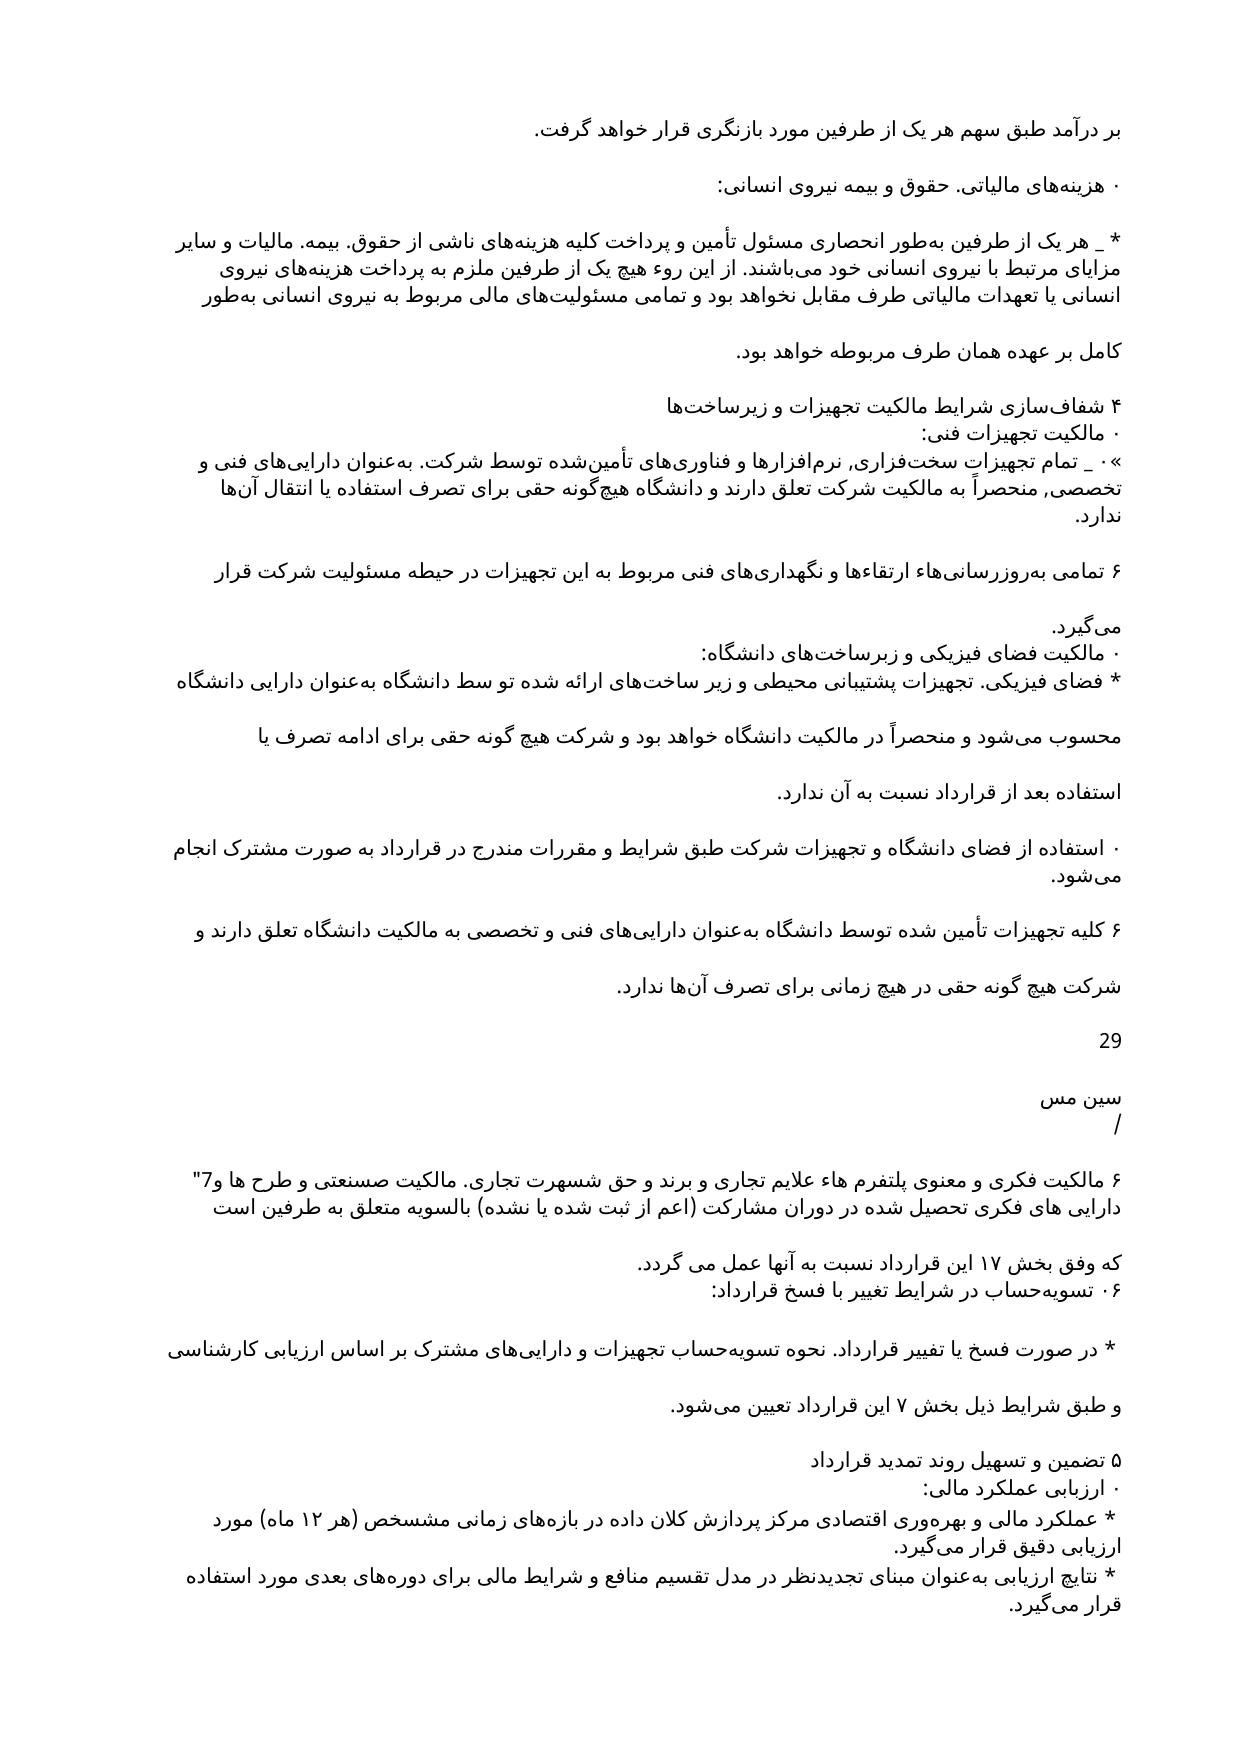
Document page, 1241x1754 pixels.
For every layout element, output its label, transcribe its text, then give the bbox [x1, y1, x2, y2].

text ۶ مالکیت فکری و معنوی پلتفرم هاء علایم تجاری و برند و حق شسهرت تجاری. مالکیت صسنعتی و طرح ها و7" [118, 1169, 1122, 1196]
text * فضای فیزیکی. تجهیزات پشتیبانی محیطی و زير ساخت‌های ارائه شده تو سط دانشگاه به‌عنوان دارایی دانشگاه [118, 669, 1122, 697]
text می‌شود. [118, 863, 1122, 891]
text ۰ مالکیت فضای فیزیکی و زبرساخت‌های دانشگاه: [118, 642, 1122, 669]
text »۰ _ تمام تجهیزات سخت‌فزاری, نرم‌افزارها و فناوری‌های تأمین‌شده توسط شرکت. به‌عنوان دارایی‌های فنی و [118, 449, 1122, 477]
text / [118, 1113, 1122, 1140]
text می‌گیرد. [118, 615, 1122, 642]
text انسانی یا تعهدات مالیاتی طرف مقابل نخواهد بود و تمامی مسئولیت‌های مالی مربوط به نیروی انسانی به‌طور [118, 284, 1122, 311]
text دارایی های فکری تحصیل شده در دوران مشارکت (اعم از ثبت شده یا نشده) بالسویه متعلق به طرفین است [118, 1196, 1122, 1223]
text ‎ *‏ در صورت فسخ یا تفییر قرارداد. نحوه تسویه‌حساب تجهیزات و دارایی‌های مشترک بر اساس ارزیابی کارشناسی [118, 1334, 1122, 1365]
text ۰۶ تسویه‌حساب در شرایط تغییر با فسخ قرارداد: [118, 1279, 1122, 1306]
text ‏۵ تضمین و تسهیل روند تمدید قرارداد [118, 1449, 1122, 1476]
text ارزیابی دقیق قرار می‌گیرد. [118, 1534, 1122, 1562]
text ۰ مالکیت تجهیزات فنی: [118, 422, 1122, 449]
text ‏و طبق شرایط ذیل بخش ۷ این قرارداد تعیین می‌شود. [118, 1394, 1122, 1421]
text شرکت هیچ گونه حقی در هیچ زمانی برای تصرف آن‌ها ندارد. [118, 975, 1122, 1002]
text مزایای مرتبط با نیروی انسانی خود می‌باشند. از اين روء هیچ یک از طرفین ملزم به پرداخت هزینه‌های نیروی [118, 257, 1122, 284]
text کامل بر عهده همان طرف مربوطه خواهد بود. [118, 339, 1122, 367]
text ‎ *‏ نتایچ ارزیابی به‌عنوان مبنای تجدیدنظر در مدل تقسیم منافع و شرایط مالی برای دوره‌های بعدی مورد استفاده [118, 1562, 1122, 1592]
text * _ هر یک از طرفین به‌طور انحصاری مسئول تأمین و پرداخت کلیه هزینه‌های ناشی از حقوق. بیمه. مالیات و سایر [118, 229, 1122, 257]
text ندارد. [118, 504, 1122, 531]
text ۰ استفاده از فضای دانشگاه و تجهیزات شرکت طبق شرایط و مقررات مندرج در قرارداد به صورت مشترک انجام [118, 836, 1122, 863]
text ۰ هزینه‌های مالیاتی. حقوق و بیمه نیروی انسانی: [118, 174, 1122, 201]
text ‎ *‏ عملکرد مالی و بهره‌وری اقتصادی مرکز پردازش کلان داده در بازه‌های زمانی مشسخص (هر ۱۲ ماه) مورد [118, 1504, 1122, 1534]
text استفاده بعد از قرارداد نسبت به آن ندارد. [118, 781, 1122, 808]
text ۰ ارزبابی عملکرد مالی: [118, 1476, 1122, 1504]
text 29 [118, 1030, 1122, 1057]
text ۴ شفاف‌سازی شرایط مالکیت تجهیزات و زیرساخت‌ها [118, 395, 1122, 422]
text سین مس [118, 1086, 1122, 1113]
text ۶ تمامی به‌روزرسانی‌هاء ارتقاء‌ها و نگهداری‌های فنی مربوط به این تجهیزات در حیطه مسئولیت شرکت قرار [118, 559, 1122, 587]
text قرار می‌گیرد. [118, 1592, 1122, 1620]
text محسوب می‌شود و منحصراً در مالکیت دانشگاه خواهد بود و شرکت هیچ گونه حقی برای ادامه تصرف یا [118, 725, 1122, 752]
text بر درآمد طبق سهم هر یک از طرفین مورد بازنگری قرار خواهد گرفت. [118, 118, 1122, 145]
text تخصصی, منحصراً به مالکیت شرکت تعلق دارند و دانشگاه هیچ‌گونه حقی برای تصرف استفاده یا انتقال آن‌ها [118, 477, 1122, 504]
text که وفق بخش ۱۷ این قرارداد نسبت به آنها عمل می گردد. [118, 1252, 1122, 1279]
text ۶ کلیه تجهیزات تأمین شده توسط دانشگاه به‌عنوان دارایی‌های فنی و تخصصی به مالکیت دانشگاه تعلق دارند و [118, 919, 1122, 946]
